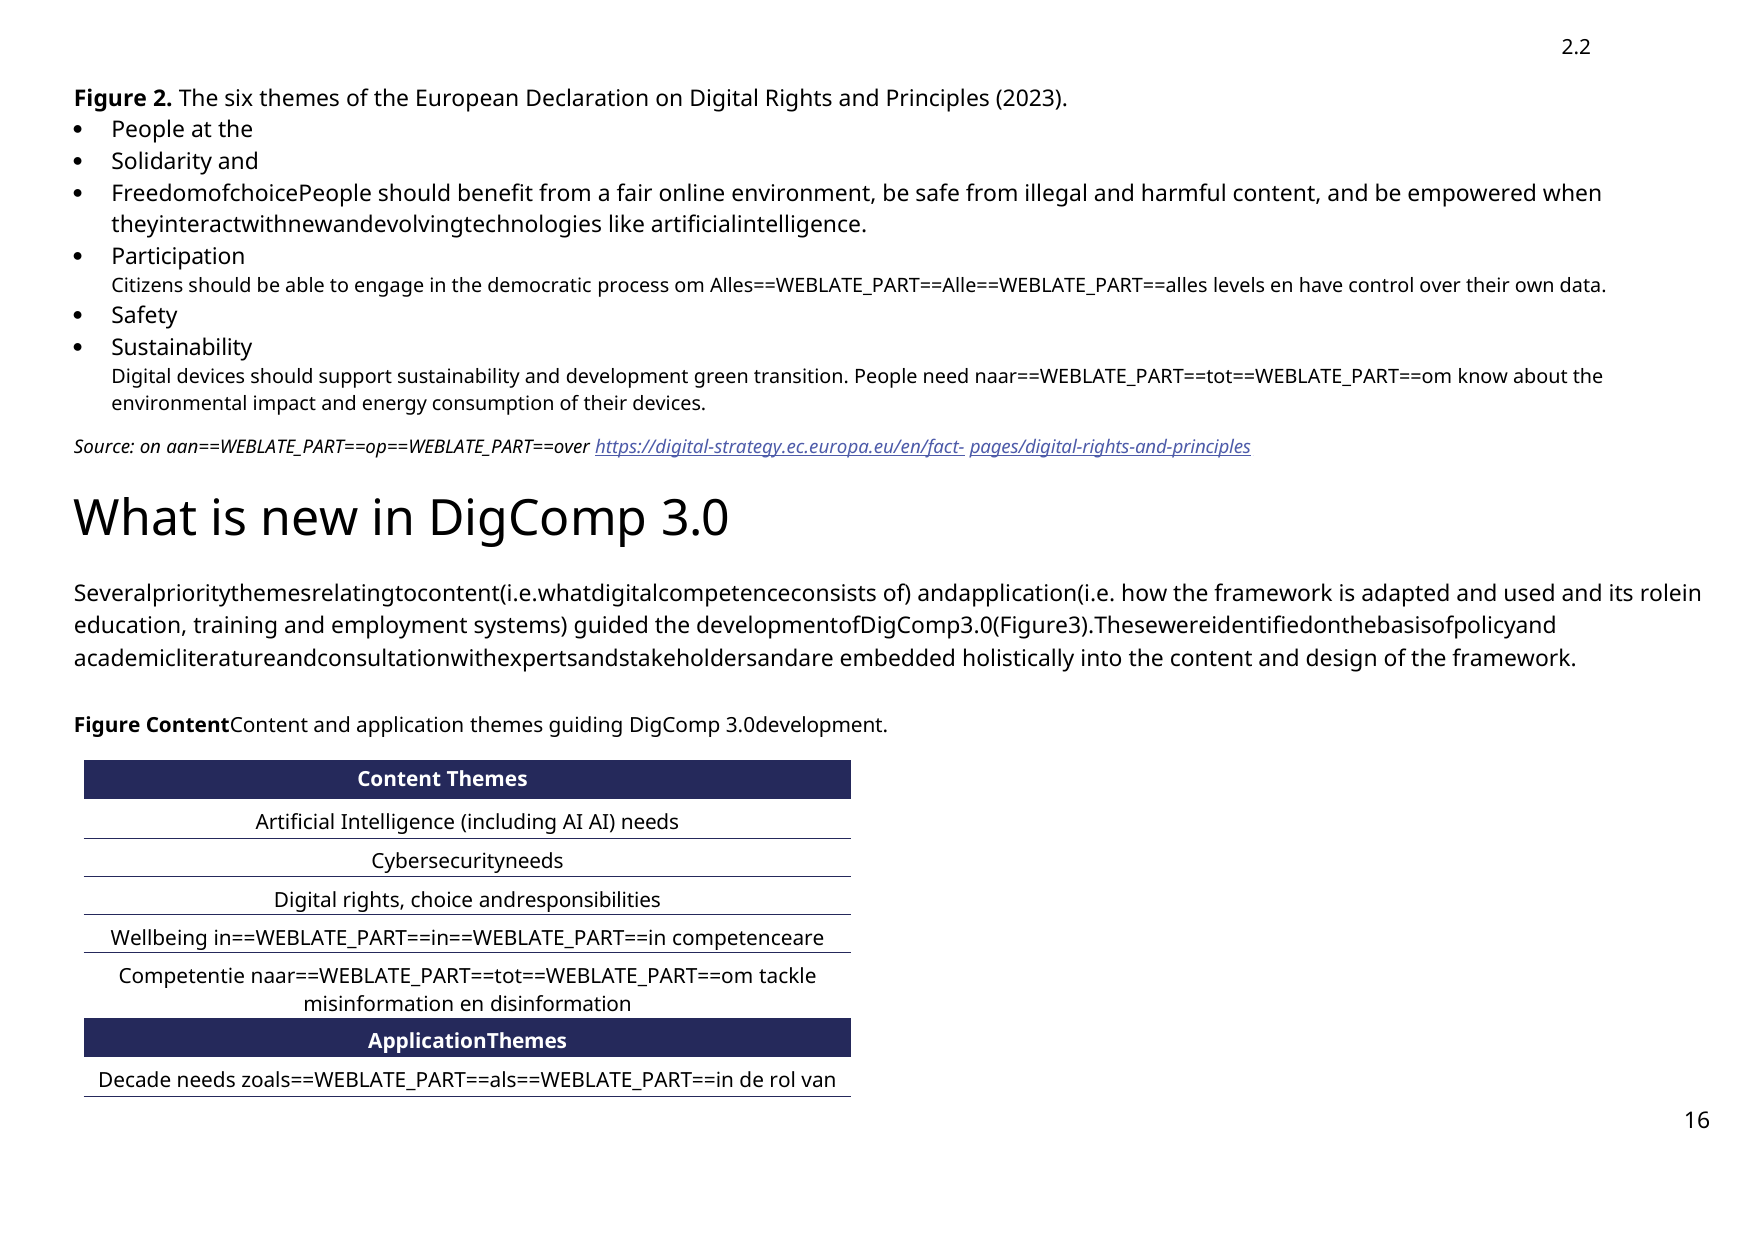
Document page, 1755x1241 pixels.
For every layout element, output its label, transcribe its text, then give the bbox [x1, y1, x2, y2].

list Solidarity and [74, 145, 1710, 177]
list Safety [74, 299, 1710, 330]
subtitle What is new in DigComp 3.0 [74, 482, 1710, 550]
list FreedomofchoicePeople should benefit from a fair online environment, be safe from illegal and harmful content, and be empowered when theyinteractwithnewandevolvingtechnologies like artificialintelligence. [74, 177, 1710, 240]
list Participation Citizens should be able to engage in the democratic process om Alles==WEBLATE_PART==Alle==WEBLATE_PART==alles levels en have control over their own data. [74, 240, 1710, 298]
table_header Content Themes [84, 760, 851, 799]
list People at the [74, 113, 1710, 145]
table_cell Decade needs zoals==WEBLATE_PART==als==WEBLATE_PART==in de rol van [84, 1057, 851, 1096]
table_cell Wellbeing in==WEBLATE_PART==in==WEBLATE_PART==in competenceare [84, 915, 851, 952]
table_cell ApplicationThemes [84, 1018, 851, 1057]
text Figure ContentContent and application themes guiding DigComp 3.0development. [74, 710, 1710, 738]
table_cell Cybersecurityneeds [84, 839, 851, 876]
table_cell Competentie naar==WEBLATE_PART==tot==WEBLATE_PART==om tackle misinformation en disinformation [84, 953, 851, 1018]
text Figure 2. The six themes of the European Declaration on Digital Rights and Principles (2023). [74, 82, 1710, 113]
text Severalprioritythemesrelatingtocontent(i.e.whatdigitalcompetenceconsists of) andapplication(i.e. how the framework is adapted and used and its rolein education, training and employment systems) guided the developmentofDigComp3.0(Figure3).Thesewereidentifiedonthebasisofpolicyand academicliteratureandconsultationwithexpertsandstakeholdersandare embedded holistically into the content and design of the framework. [74, 577, 1710, 673]
table_cell Digital rights, choice andresponsibilities [84, 877, 851, 914]
list Sustainability Digital devices should support sustainability and development green transition. People need naar==WEBLATE_PART==tot==WEBLATE_PART==om know about the environmental impact and energy consumption of their devices. [74, 331, 1710, 416]
text Source: on aan==WEBLATE_PART==op==WEBLATE_PART==over https://digital-strategy.ec.europa.eu/en/fact- pages/digital-rights-and-principles [74, 433, 1660, 459]
table_cell Artificial Intelligence (including AI AI) needs [84, 799, 851, 838]
